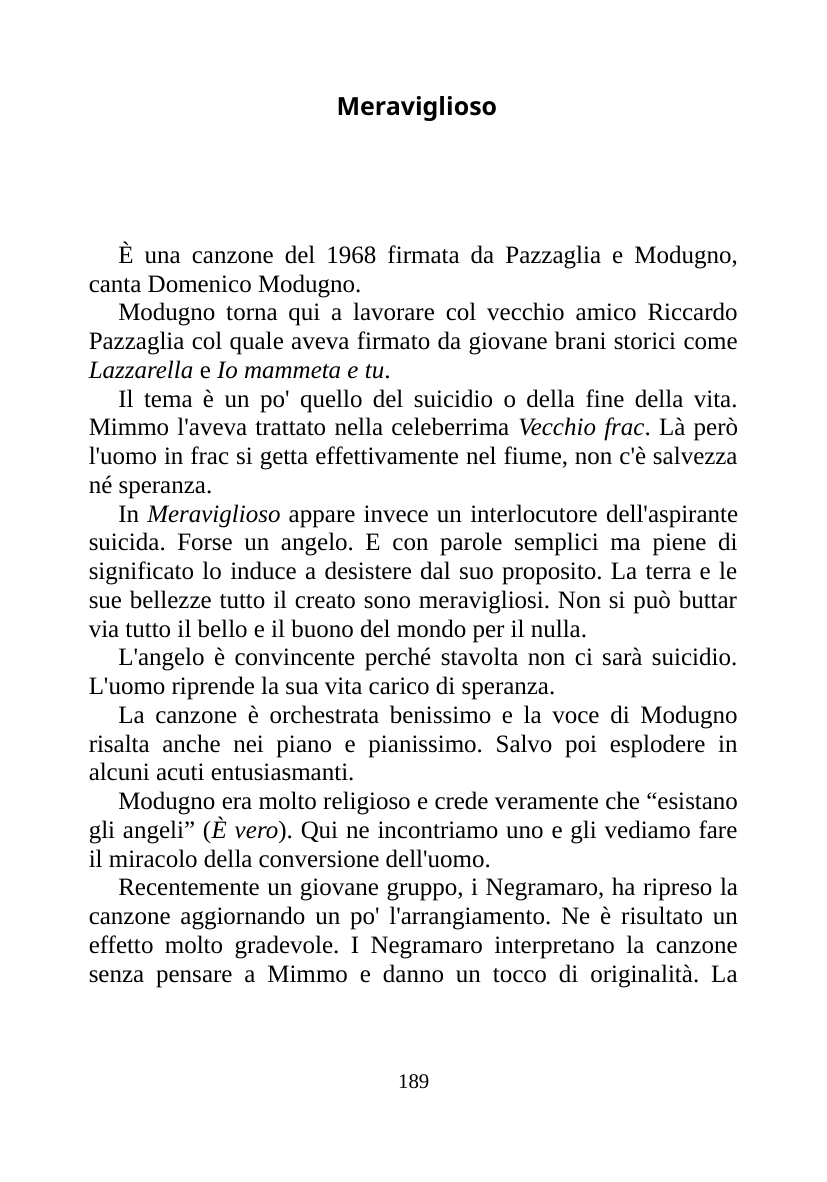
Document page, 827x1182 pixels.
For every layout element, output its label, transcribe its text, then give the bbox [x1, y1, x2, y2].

text Modugno era molto religioso e crede veramente che “esistano gli angeli” (È vero). Qui ne incontriamo uno e gli vediamo fare il miracolo della conversione dell'uomo. [88, 786, 738, 872]
text Il tema è un po' quello del suicidio o della fine della vita. Mimmo l'aveva trattato nella celeberrima Vecchio frac. Là però l'uomo in frac si getta effettivamente nel fiume, non c'è salvezza né speranza. [88, 384, 738, 499]
text In Meraviglioso appare invece un interlocutore dell'aspirante suicida. Forse un angelo. E con parole semplici ma piene di significato lo induce a desistere dal suo proposito. La terra e le sue bellezze tutto il creato sono meravigliosi. Non si può buttar via tutto il bello e il buono del mondo per il nulla. [88, 499, 738, 642]
text È una canzone del 1968 firmata da Pazzaglia e Modugno, canta Domenico Modugno. [88, 240, 738, 297]
text Modugno torna qui a lavorare col vecchio amico Riccardo Pazzaglia col quale aveva firmato da giovane brani storici come Lazzarella e Io mammeta e tu. [88, 297, 738, 384]
text La canzone è orchestrata benissimo e la voce di Modugno risalta anche nei piano e pianissimo. Salvo poi esplodere in alcuni acuti entusiasmanti. [88, 700, 738, 786]
subtitle Meraviglioso [88, 88, 738, 123]
text L'angelo è convincente perché stavolta non ci sarà suicidio. L'uomo riprende la sua vita carico di speranza. [88, 642, 738, 700]
text Recentemente un giovane gruppo, i Negramaro, ha ripreso la canzone aggiornando un po' l'arrangiamento. Ne è risultato un effetto molto gradevole. I Negramaro interpretano la canzone senza pensare a Mimmo e danno un tocco di originalità. La [88, 872, 738, 987]
